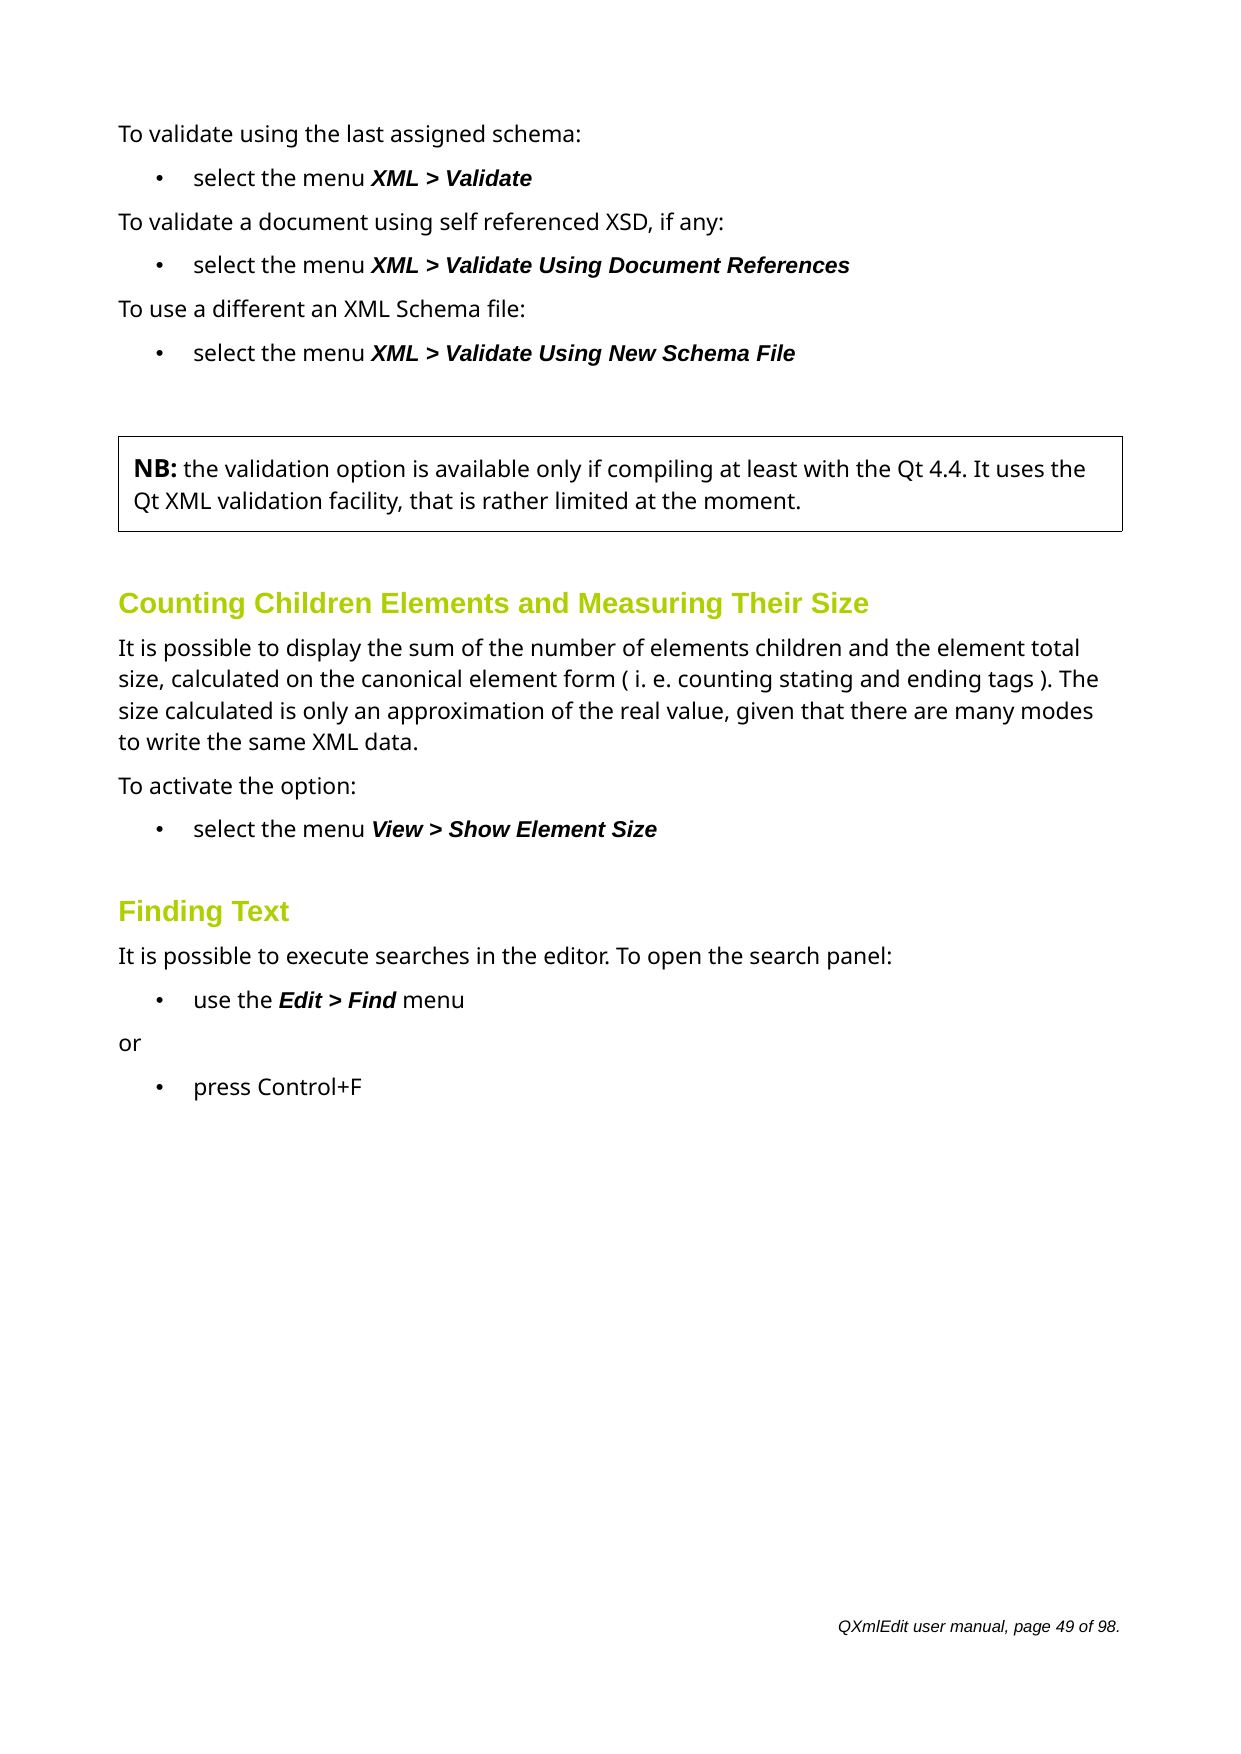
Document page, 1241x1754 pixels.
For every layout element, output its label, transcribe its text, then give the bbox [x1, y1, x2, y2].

list select the menu XML > Validate Using Document References [156, 249, 1122, 281]
list use the Edit > Find menu [156, 983, 1122, 1015]
text or [118, 1027, 1122, 1058]
list select the menu XML > Validate [156, 162, 1122, 193]
text NB: the validation option is available only if compiling at least with the Qt 4.4. It uses the Qt XML validation facility, that is rather limited at the moment. [119, 437, 1122, 531]
subtitle Finding Text [118, 894, 1122, 927]
text To validate using the last assigned schema: [118, 118, 1122, 149]
text It is possible to execute searches in the editor. To open the search panel: [118, 940, 1122, 971]
text It is possible to display the sum of the number of elements children and the element total size, calculated on the canonical element form ( i. e. counting stating and ending tags ). The size calculated is only an approximation of the real value, given that there are many modes to write the same XML data. [118, 632, 1122, 757]
text To use a different an XML Schema file: [118, 293, 1122, 324]
list select the menu XML > Validate Using New Schema File [156, 337, 1122, 368]
text To activate the option: [118, 770, 1122, 801]
subtitle Counting Children Elements and Measuring Their Size [118, 586, 1122, 620]
list press Control+F [156, 1071, 1122, 1102]
list select the menu View > Show Element Size [156, 813, 1122, 845]
text To validate a document using self referenced XSD, if any: [118, 206, 1122, 237]
